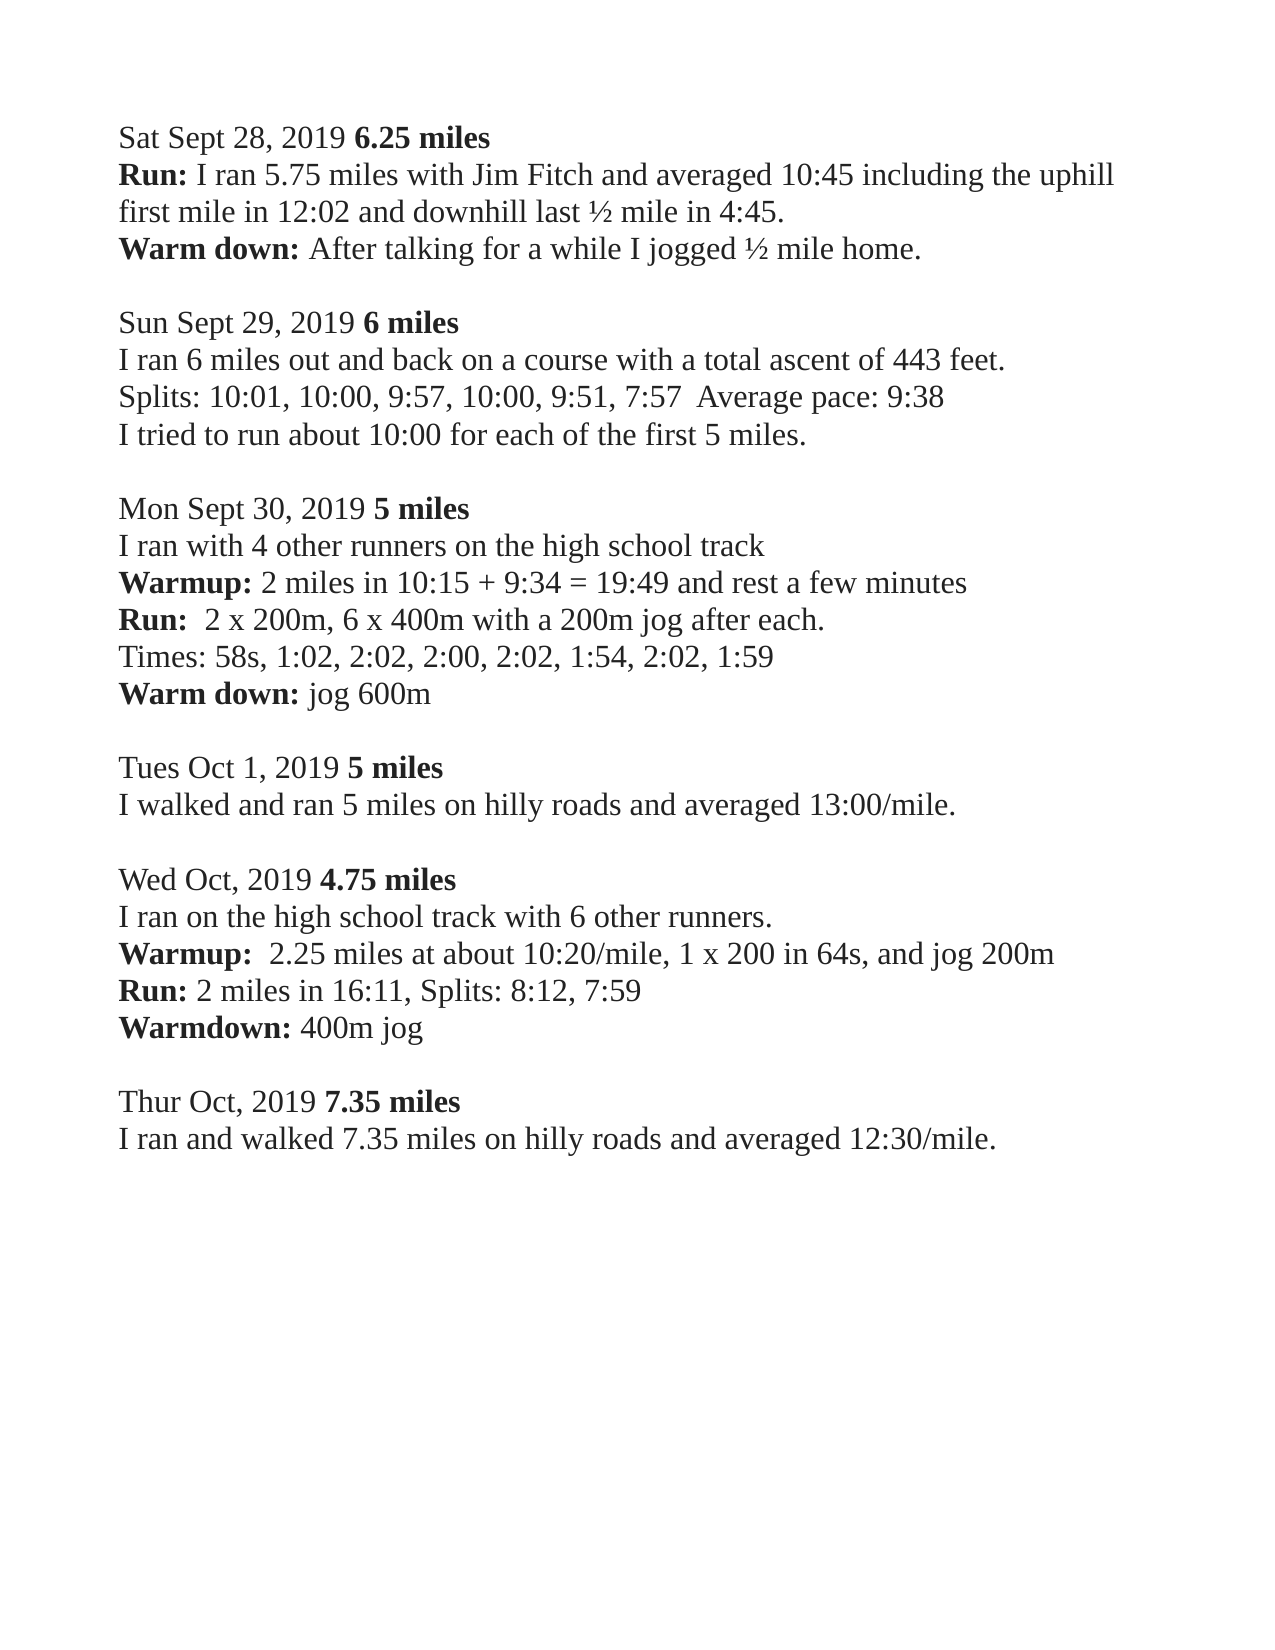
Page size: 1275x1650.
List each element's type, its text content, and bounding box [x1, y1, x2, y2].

text Warm down: jog 600m [118, 674, 1161, 711]
text Wed Oct, 2019 4.75 miles [118, 860, 1161, 897]
text Mon Sept 30, 2019 5 miles [118, 489, 1161, 526]
text I ran and walked 7.35 miles on hilly roads and averaged 12:30/mile. [118, 1119, 1161, 1156]
text Times: 58s, 1:02, 2:02, 2:00, 2:02, 1:54, 2:02, 1:59 [118, 637, 1161, 674]
text I walked and ran 5 miles on hilly roads and averaged 13:00/mile. [118, 786, 1161, 823]
text Warmdown: 400m jog [118, 1008, 1161, 1045]
text Thur Oct, 2019 7.35 miles [118, 1082, 1161, 1119]
text Tues Oct 1, 2019 5 miles [118, 748, 1161, 786]
text Run: 2 x 200m, 6 x 400m with a 200m jog after each. [118, 600, 1161, 637]
text I tried to run about 10:00 for each of the first 5 miles. [118, 415, 1161, 452]
text I ran on the high school track with 6 other runners. [118, 897, 1161, 934]
text Sun Sept 29, 2019 6 miles [118, 303, 1161, 341]
text Warm down: After talking for a while I jogged ½ mile home. [118, 229, 1161, 266]
text Warmup: 2 miles in 10:15 + 9:34 = 19:49 and rest a few minutes [118, 563, 1161, 600]
text I ran 6 miles out and back on a course with a total ascent of 443 feet. [118, 341, 1161, 378]
text I ran with 4 other runners on the high school track [118, 526, 1161, 563]
text Warmup: 2.25 miles at about 10:20/mile, 1 x 200 in 64s, and jog 200m [118, 934, 1161, 971]
text Run: 2 miles in 16:11, Splits: 8:12, 7:59 [118, 971, 1161, 1008]
text Run: I ran 5.75 miles with Jim Fitch and averaged 10:45 including the uphill first mile in 12:02 and downhill last ½ mile in 4:45. [118, 155, 1161, 229]
text Sat Sept 28, 2019 6.25 miles [118, 118, 1161, 155]
text Splits: 10:01, 10:00, 9:57, 10:00, 9:51, 7:57 Average pace: 9:38 [118, 378, 1161, 415]
